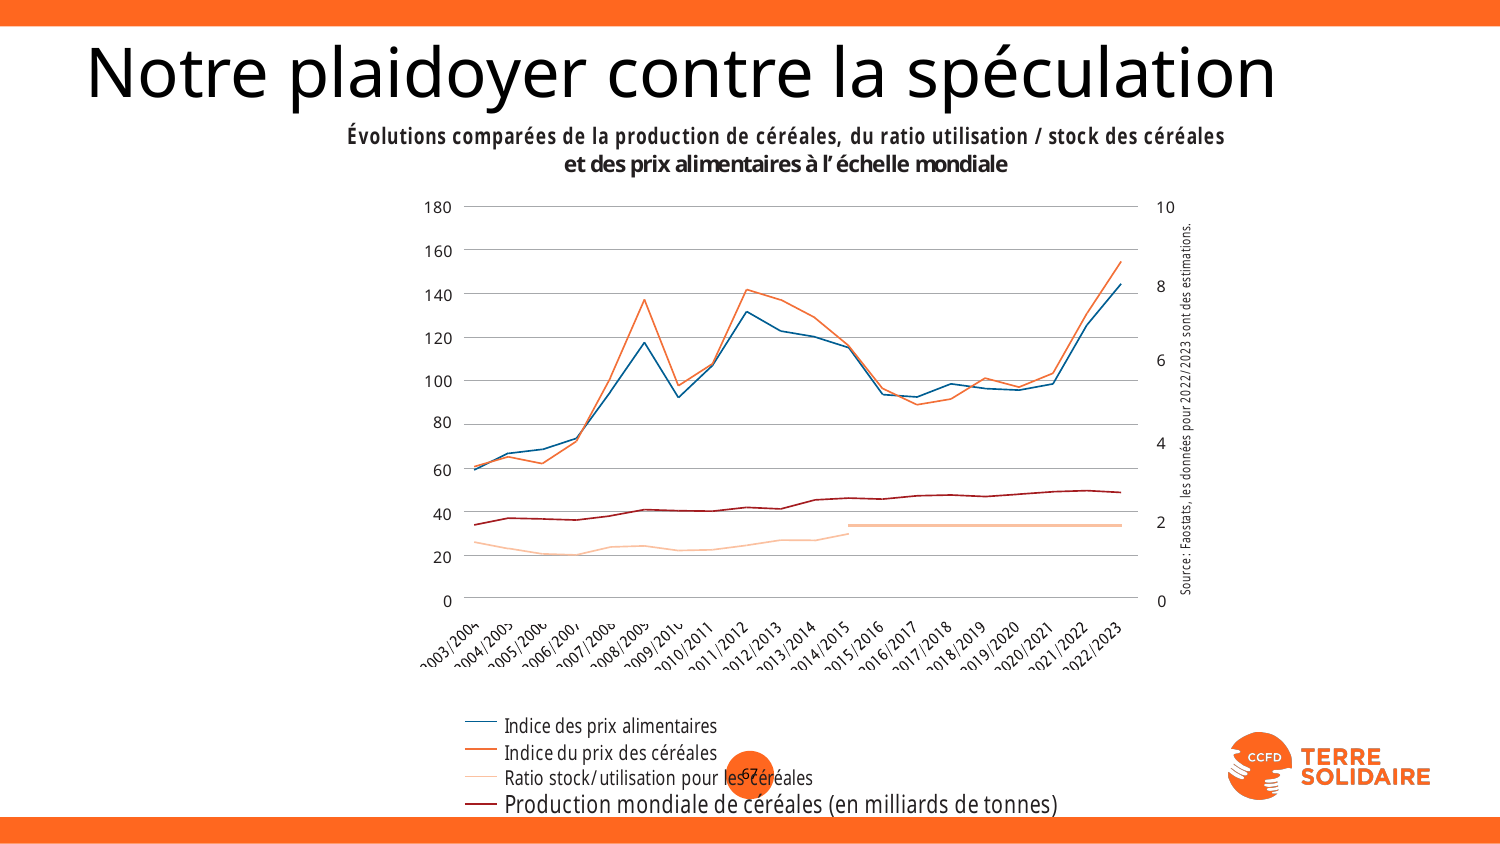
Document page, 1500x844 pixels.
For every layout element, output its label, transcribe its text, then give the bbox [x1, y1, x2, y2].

title Notre plaidoyer contre la spéculation [70, 31, 1430, 112]
picture [135, 111, 1430, 820]
